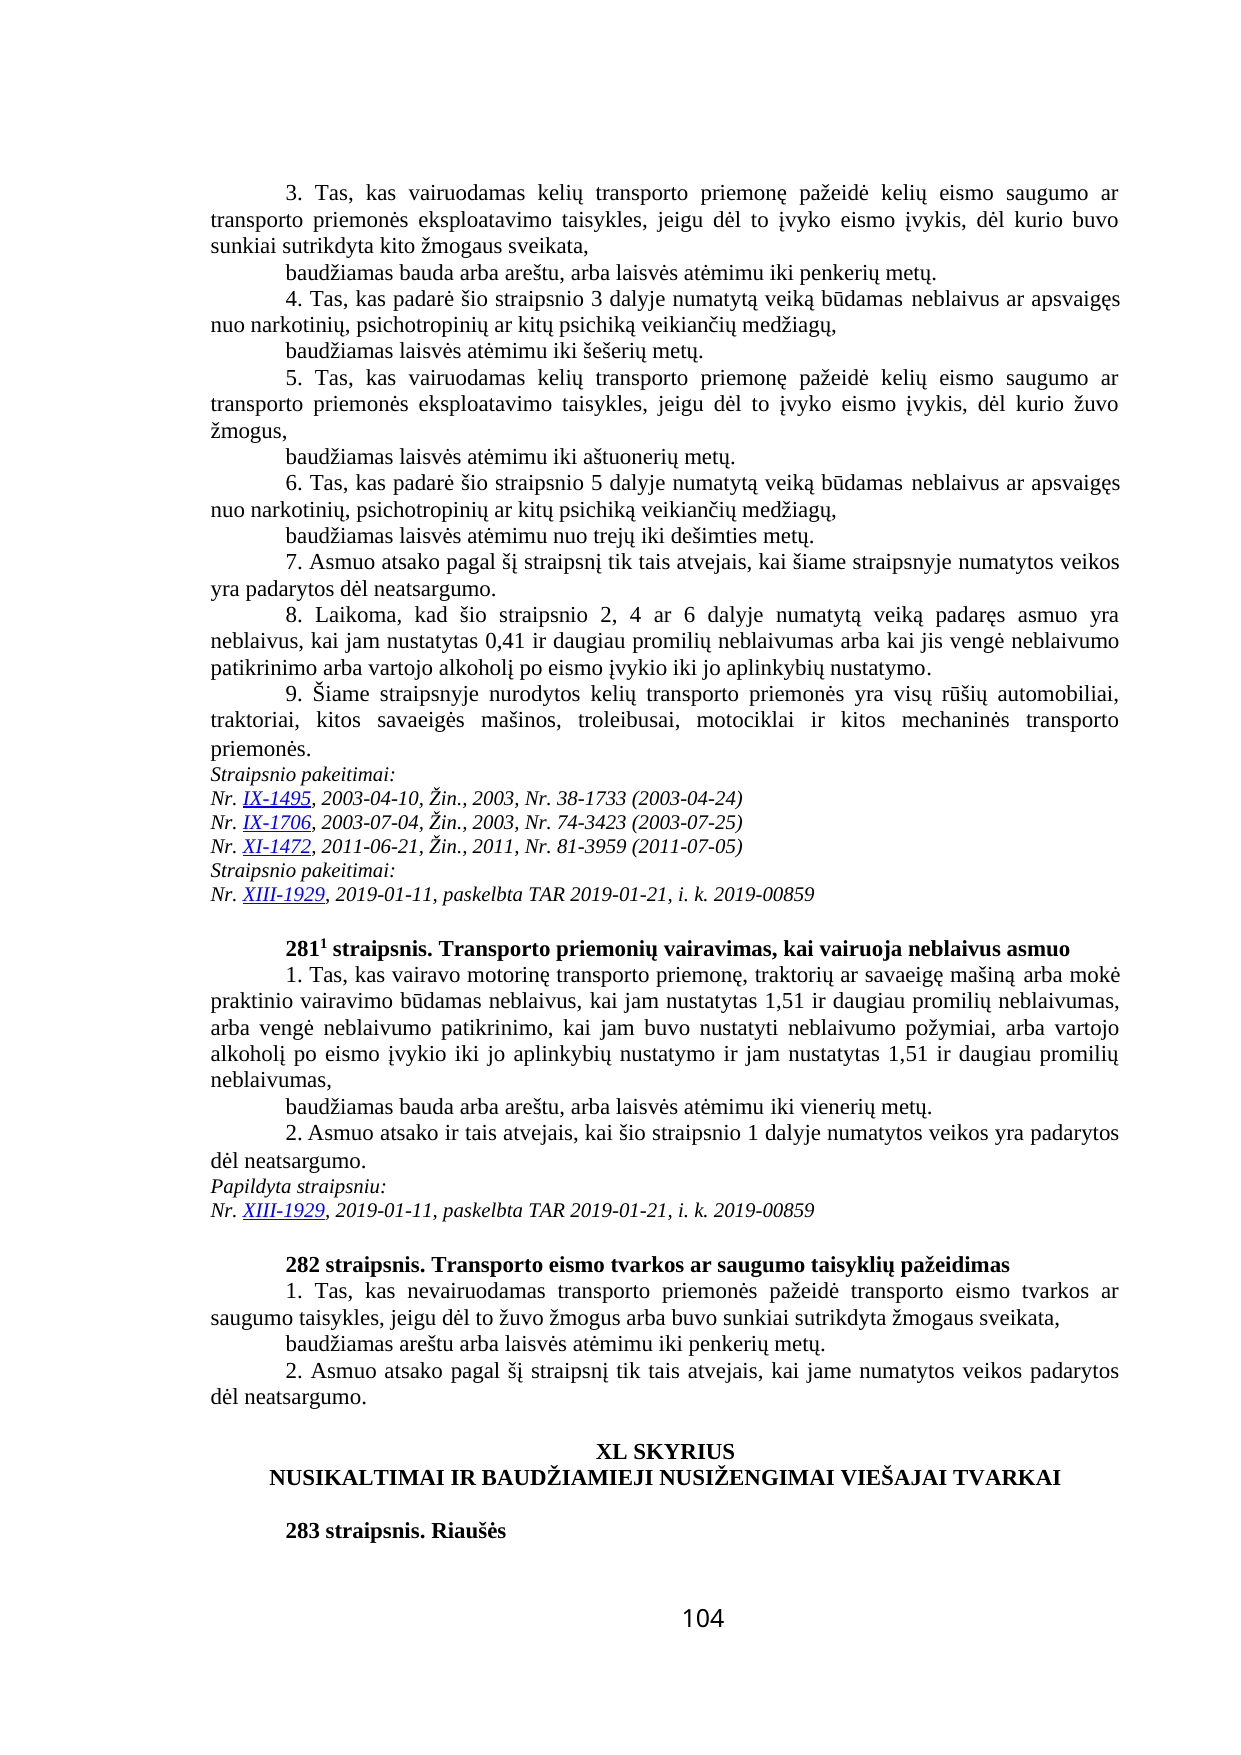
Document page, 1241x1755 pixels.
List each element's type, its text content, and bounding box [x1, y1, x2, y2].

text 3. Tas, kas vairuodamas kelių transporto priemonę pažeidė kelių eismo saugumo ar transporto priemonės eksploatavimo taisykles, jeigu dėl to įvyko eismo įvykis, dėl kurio buvo sunkiai sutrikdyta kito žmogaus sveikata, [210, 179, 1120, 258]
text 1. Tas, kas nevairuodamas transporto priemonės pažeidė transporto eismo tvarkos ar saugumo taisykles, jeigu dėl to žuvo žmogus arba buvo sunkiai sutrikdyta žmogaus sveikata, [210, 1278, 1120, 1330]
text 1. Tas, kas vairavo motorinę transporto priemonę, traktorių ar savaeigę mašiną arba mokė praktinio vairavimo būdamas neblaivus, kai jam nustatytas 1,51 ir daugiau promilių neblaivumas, arba vengė neblaivumo patikrinimo, kai jam buvo nustatyti neblaivumo požymiai, arba vartojo alkoholį po eismo įvykio iki jo aplinkybių nustatymo ir jam nustatytas 1,51 ir daugiau promilių neblaivumas, [210, 961, 1120, 1093]
text baudžiamas areštu arba laisvės atėmimu iki penkerių metų. [210, 1330, 1120, 1357]
text Nr. IX-1495, 2003-04-10, Žin., 2003, Nr. 38-1733 (2003-04-24) [210, 786, 1120, 810]
text Straipsnio pakeitimai: [210, 858, 1120, 882]
text Nr. IX-1706, 2003-07-04, Žin., 2003, Nr. 74-3423 (2003-07-25) [210, 810, 1120, 834]
text baudžiamas laisvės atėmimu iki aštuonerių metų. [210, 443, 1120, 469]
text 2. Asmuo atsako ir tais atvejais, kai šio straipsnio 1 dalyje numatytos veikos yra padarytos dėl neatsargumo. [210, 1119, 1120, 1174]
text baudžiamas laisvės atėmimu iki šešerių metų. [210, 338, 1120, 364]
text 282 straipsnis. Transporto eismo tvarkos ar saugumo taisyklių pažeidimas [210, 1251, 1120, 1278]
text XL SKYRIUS [210, 1438, 1120, 1464]
text Nr. XI-1472, 2011-06-21, Žin., 2011, Nr. 81-3959 (2011-07-05) [210, 834, 1120, 858]
text 8. Laikoma, kad šio straipsnio 2, 4 ar 6 dalyje numatytą veiką padaręs asmuo yra neblaivus, kai jam nustatytas 0,41 ir daugiau promilių neblaivumas arba kai jis vengė neblaivumo patikrinimo arba vartojo alkoholį po eismo įvykio iki jo aplinkybių nustatymo. [210, 601, 1120, 680]
text Nr. XIII-1929, 2019-01-11, paskelbta TAR 2019-01-21, i. k. 2019-00859 [210, 1198, 1120, 1222]
text 9. Šiame straipsnyje nurodytos kelių transporto priemonės yra visų rūšių automobiliai, traktoriai, kitos savaeigės mašinos, troleibusai, motociklai ir kitos mechaninės transporto priemonės. [210, 680, 1120, 762]
text baudžiamas bauda arba areštu, arba laisvės atėmimu iki vienerių metų. [210, 1093, 1120, 1119]
text baudžiamas laisvės atėmimu nuo trejų iki dešimties metų. [210, 522, 1120, 548]
text 5. Tas, kas vairuodamas kelių transporto priemonę pažeidė kelių eismo saugumo ar transporto priemonės eksploatavimo taisykles, jeigu dėl to įvyko eismo įvykis, dėl kurio žuvo žmogus, [210, 364, 1120, 443]
text 4. Tas, kas padarė šio straipsnio 3 dalyje numatytą veiką būdamas neblaivus ar apsvaigęs nuo narkotinių, psichotropinių ar kitų psichiką veikiančių medžiagų, [210, 285, 1120, 338]
text 7. Asmuo atsako pagal šį straipsnį tik tais atvejais, kai šiame straipsnyje numatytos veikos yra padarytos dėl neatsargumo. [210, 548, 1120, 601]
text Nr. XIII-1929, 2019-01-11, paskelbta TAR 2019-01-21, i. k. 2019-00859 [210, 882, 1120, 906]
text 2811 straipsnis. Transporto priemonių vairavimas, kai vairuoja neblaivus asmuo [210, 935, 1120, 961]
text Straipsnio pakeitimai: [210, 762, 1120, 786]
text 283 straipsnis. Riaušės [210, 1517, 1120, 1543]
text Papildyta straipsniu: [210, 1174, 1120, 1198]
text 6. Tas, kas padarė šio straipsnio 5 dalyje numatytą veiką būdamas neblaivus ar apsvaigęs nuo narkotinių, psichotropinių ar kitų psichiką veikiančių medžiagų, [210, 469, 1120, 522]
text NUSIKALTIMAI IR BAUDŽIAMIEJI NUSIŽENGIMAI VIEŠAJAI TVARKAI [210, 1464, 1120, 1491]
text baudžiamas bauda arba areštu, arba laisvės atėmimu iki penkerių metų. [210, 258, 1120, 285]
text 2. Asmuo atsako pagal šį straipsnį tik tais atvejais, kai jame numatytos veikos padarytos dėl neatsargumo. [210, 1357, 1120, 1409]
